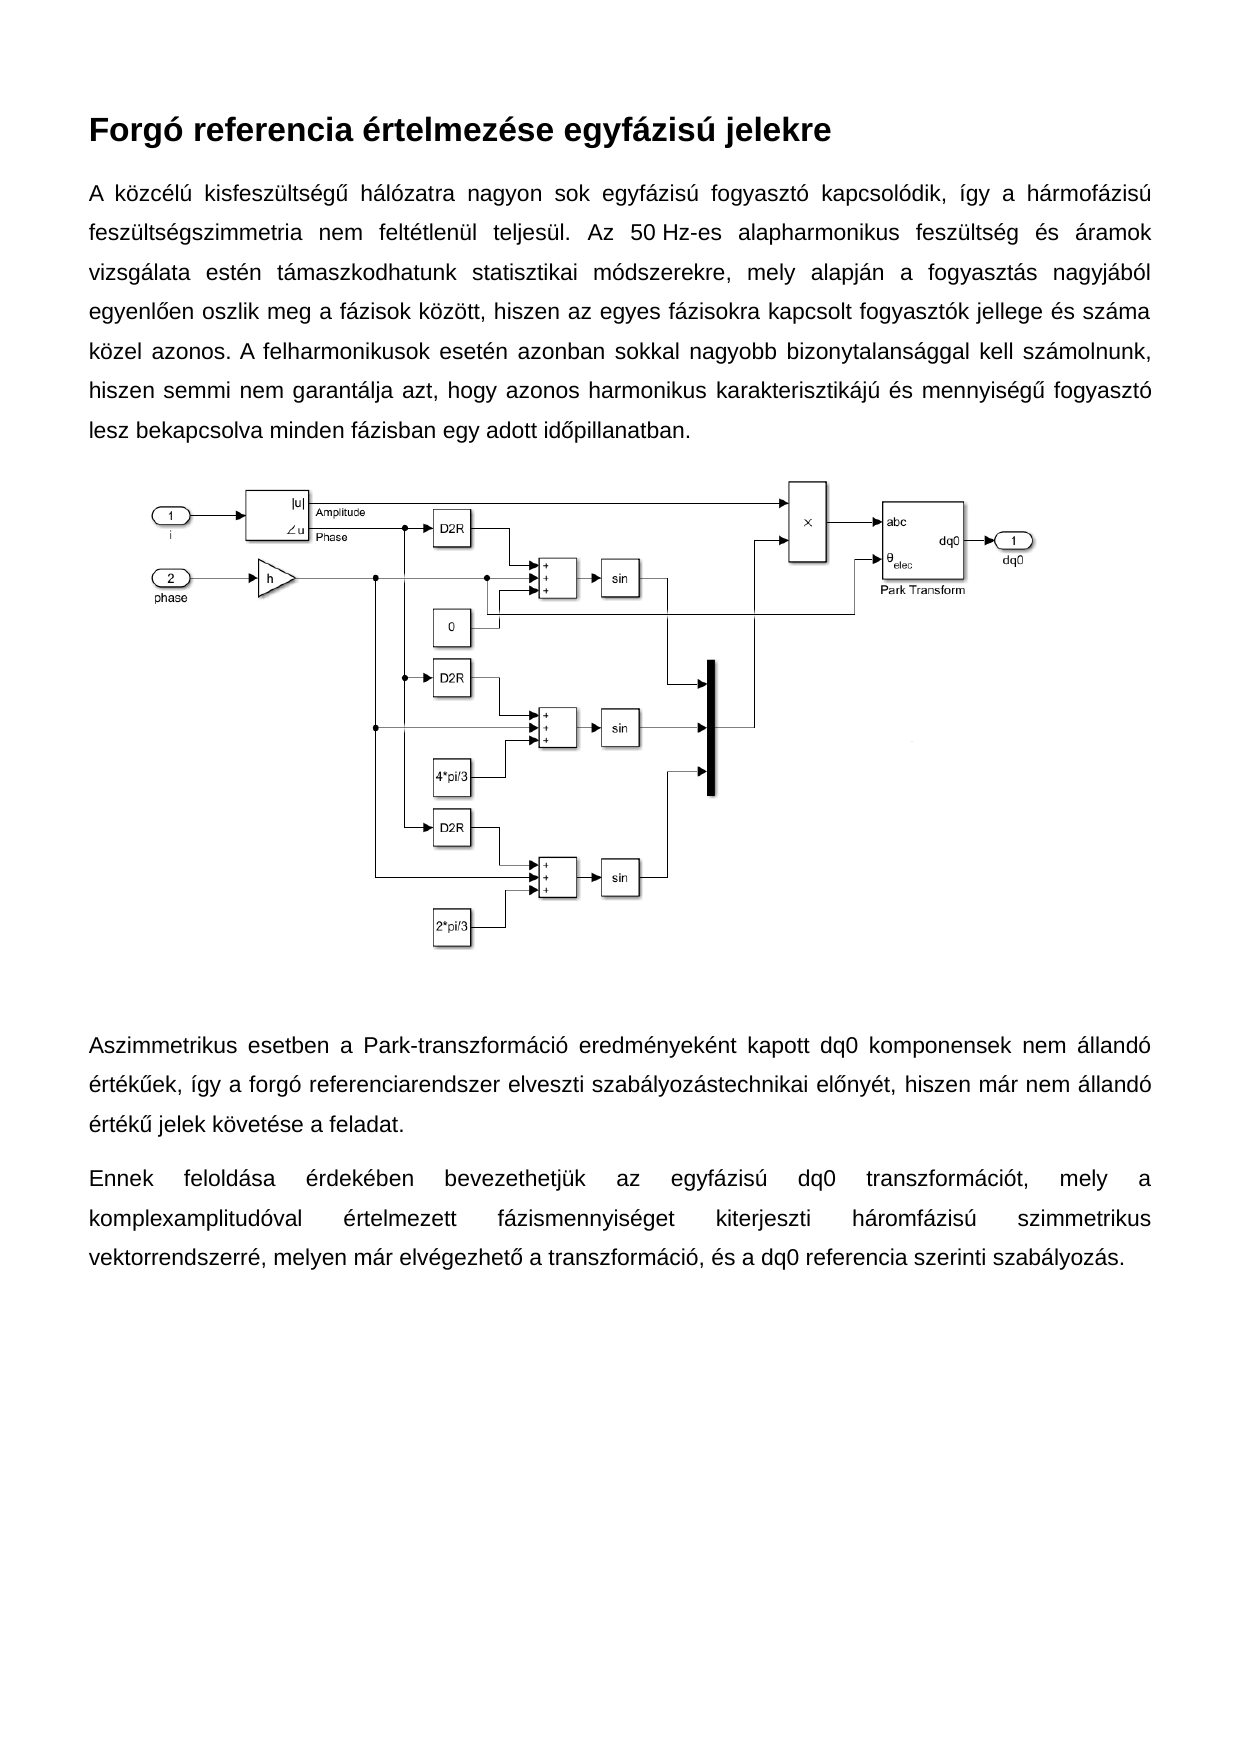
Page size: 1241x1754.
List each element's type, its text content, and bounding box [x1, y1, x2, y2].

picture [141, 464, 1040, 965]
text Aszimmetrikus esetben a Park-transzformáció eredményeként kapott dq0 komponensek nem állandó értékűek, így a forgó referenciarendszer elveszti szabályozástechnikai előnyét, hiszen már nem állandó értékű jelek követése a feladat. [88, 1032, 1152, 1137]
text A közcélú kisfeszültségű hálózatra nagyon sok egyfázisú fogyasztó kapcsolódik, így a hármofázisú feszültségszimmetria nem feltétlenül teljesül. Az 50 Hz-es alapharmonikus feszültség és áramok vizsgálata estén támaszkodhatunk statisztikai módszerekre, mely alapján a fogyasztás nagyjából egyenlően oszlik meg a fázisok között, hiszen az egyes fázisokra kapcsolt fogyasztók jellege és száma közel azonos. A felharmonikusok esetén azonban sokkal nagyobb bizonytalansággal kell számolnunk, hiszen semmi nem garantálja azt, hogy azonos harmonikus karakterisztikájú és mennyiségű fogyasztó lesz bekapcsolva minden fázisban egy adott időpillanatban. [88, 180, 1152, 443]
text Ennek feloldása érdekében bevezethetjük az egyfázisú dq0 transzformációt, mely a komplexamplitudóval értelmezett fázismennyiséget kiterjeszti háromfázisú szimmetrikus vektorrendszerré, melyen már elvégezhető a transzformáció, és a dq0 referencia szerinti szabályozás. [88, 1165, 1152, 1271]
subtitle Forgó referencia értelmezése egyfázisú jelekre [88, 109, 1152, 148]
